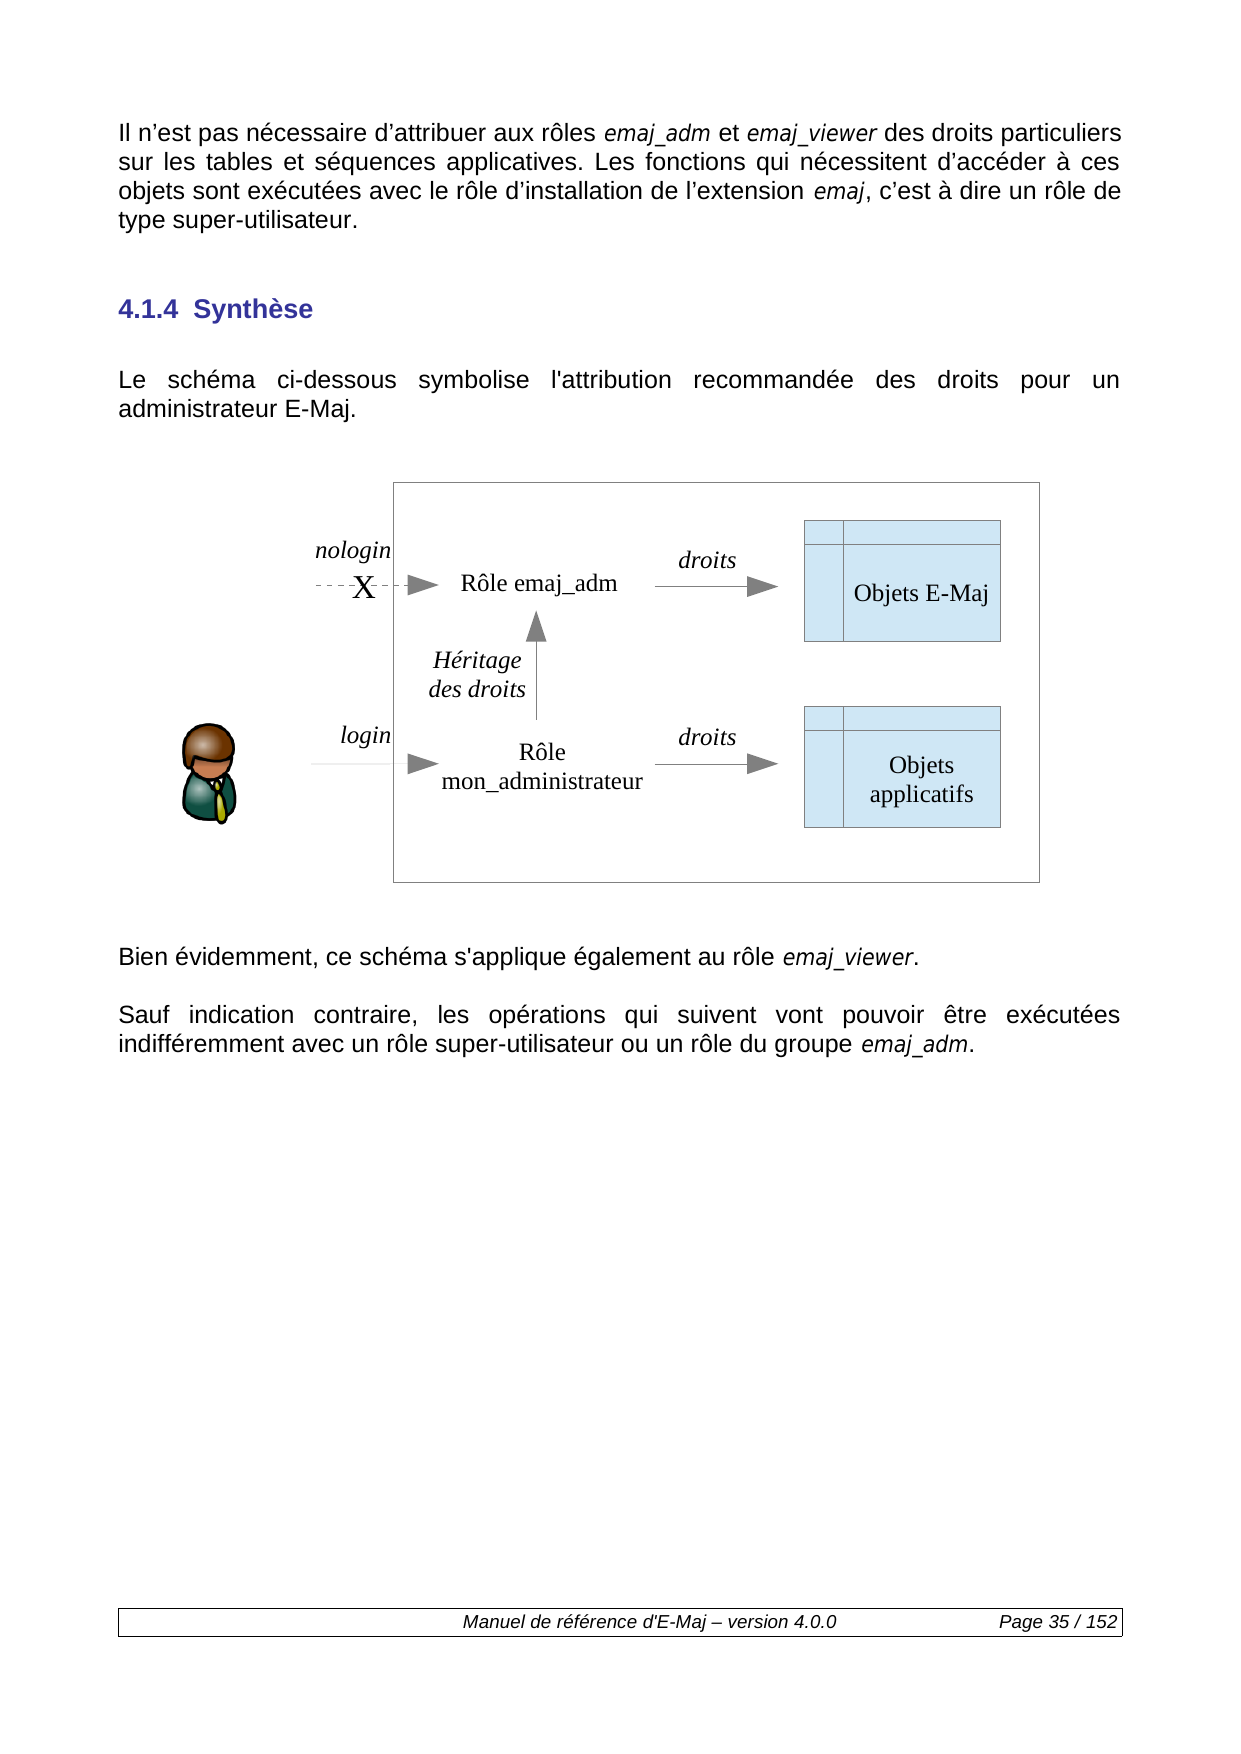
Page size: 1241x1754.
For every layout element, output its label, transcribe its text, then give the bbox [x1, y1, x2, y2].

text Sauf indication contraire, les opérations qui suivent vont pouvoir être exécutées indifféremment avec un rôle super-utilisateur ou un rôle du groupe emaj_adm. [118, 999, 1122, 1058]
text Le schéma ci-dessous symbolise l'attribution recommandée des droits pour un administrateur E-Maj. [118, 365, 1122, 423]
text Bien évidemment, ce schéma s'applique également au rôle emaj_viewer. [118, 941, 1122, 970]
text Il n’est pas nécessaire d’attribuer aux rôles emaj_adm et emaj_viewer des droits particuliers sur les tables et séquences applicatives. Les fonctions qui nécessitent d’accéder à ces objets sont exécutées avec le rôle d’installation de l’extension emaj, c’est à dire un rôle de type super-utilisateur. [118, 118, 1122, 234]
subtitle Synthèse [118, 292, 1122, 323]
picture [159, 719, 258, 826]
